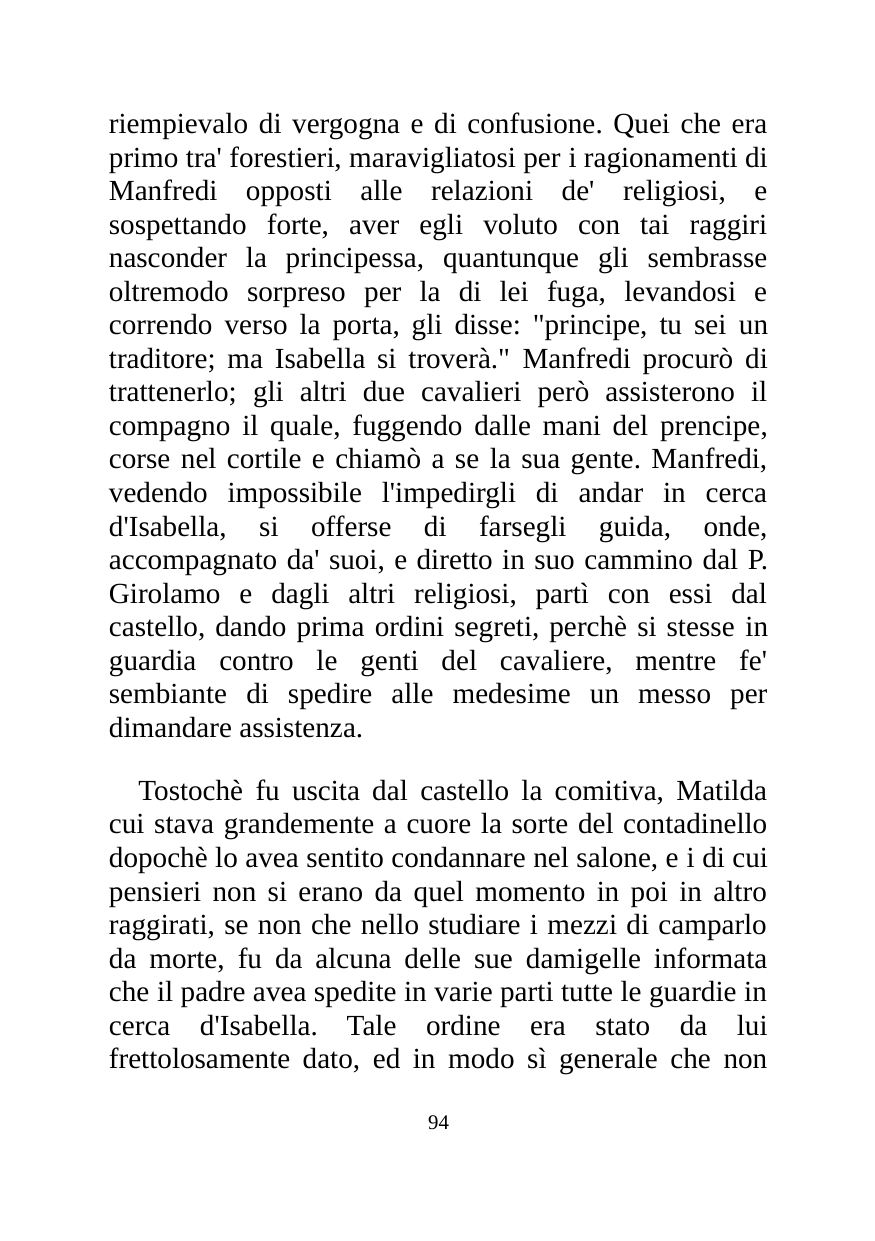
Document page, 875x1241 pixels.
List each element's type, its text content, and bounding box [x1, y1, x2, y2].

text riempievalo di vergogna e di confusione. Quei che era primo tra' forestieri, maravigliatosi per i ragionamenti di Manfredi opposti alle relazioni de' religiosi, e sospettando forte, aver egli voluto con tai raggiri nasconder la principessa, quantunque gli sembrasse oltremodo sorpreso per la di lei fuga, levandosi e correndo verso la porta, gli disse: "principe, tu sei un traditore; ma Isabella si troverà." Manfredi procurò di trattenerlo; gli altri due cavalieri però assisterono il compagno il quale, fuggendo dalle mani del prencipe, corse nel cortile e chiamò a se la sua gente. Manfredi, vedendo impossibile l'impedirgli di andar in cerca d'Isabella, si offerse di farsegli guida, onde, accompagnato da' suoi, e diretto in suo cammino dal P. Girolamo e dagli altri religiosi, partì con essi dal castello, dando prima ordini segreti, perchè si stesse in guardia contro le genti del cavaliere, mentre fe' sembiante di spedire alle medesime un messo per dimandare assistenza. [109, 106, 768, 743]
text Tostochè fu uscita dal castello la comitiva, Matilda cui stava grandemente a cuore la sorte del contadinello dopochè lo avea sentito condannare nel salone, e i di cui pensieri non si erano da quel momento in poi in altro raggirati, se non che nello studiare i mezzi di camparlo da morte, fu da alcuna delle sue damigelle informata che il padre avea spedite in varie parti tutte le guardie in cerca d'Isabella. Tale ordine era stato da lui frettolosamente dato, ed in modo sì generale che non [109, 773, 768, 1075]
